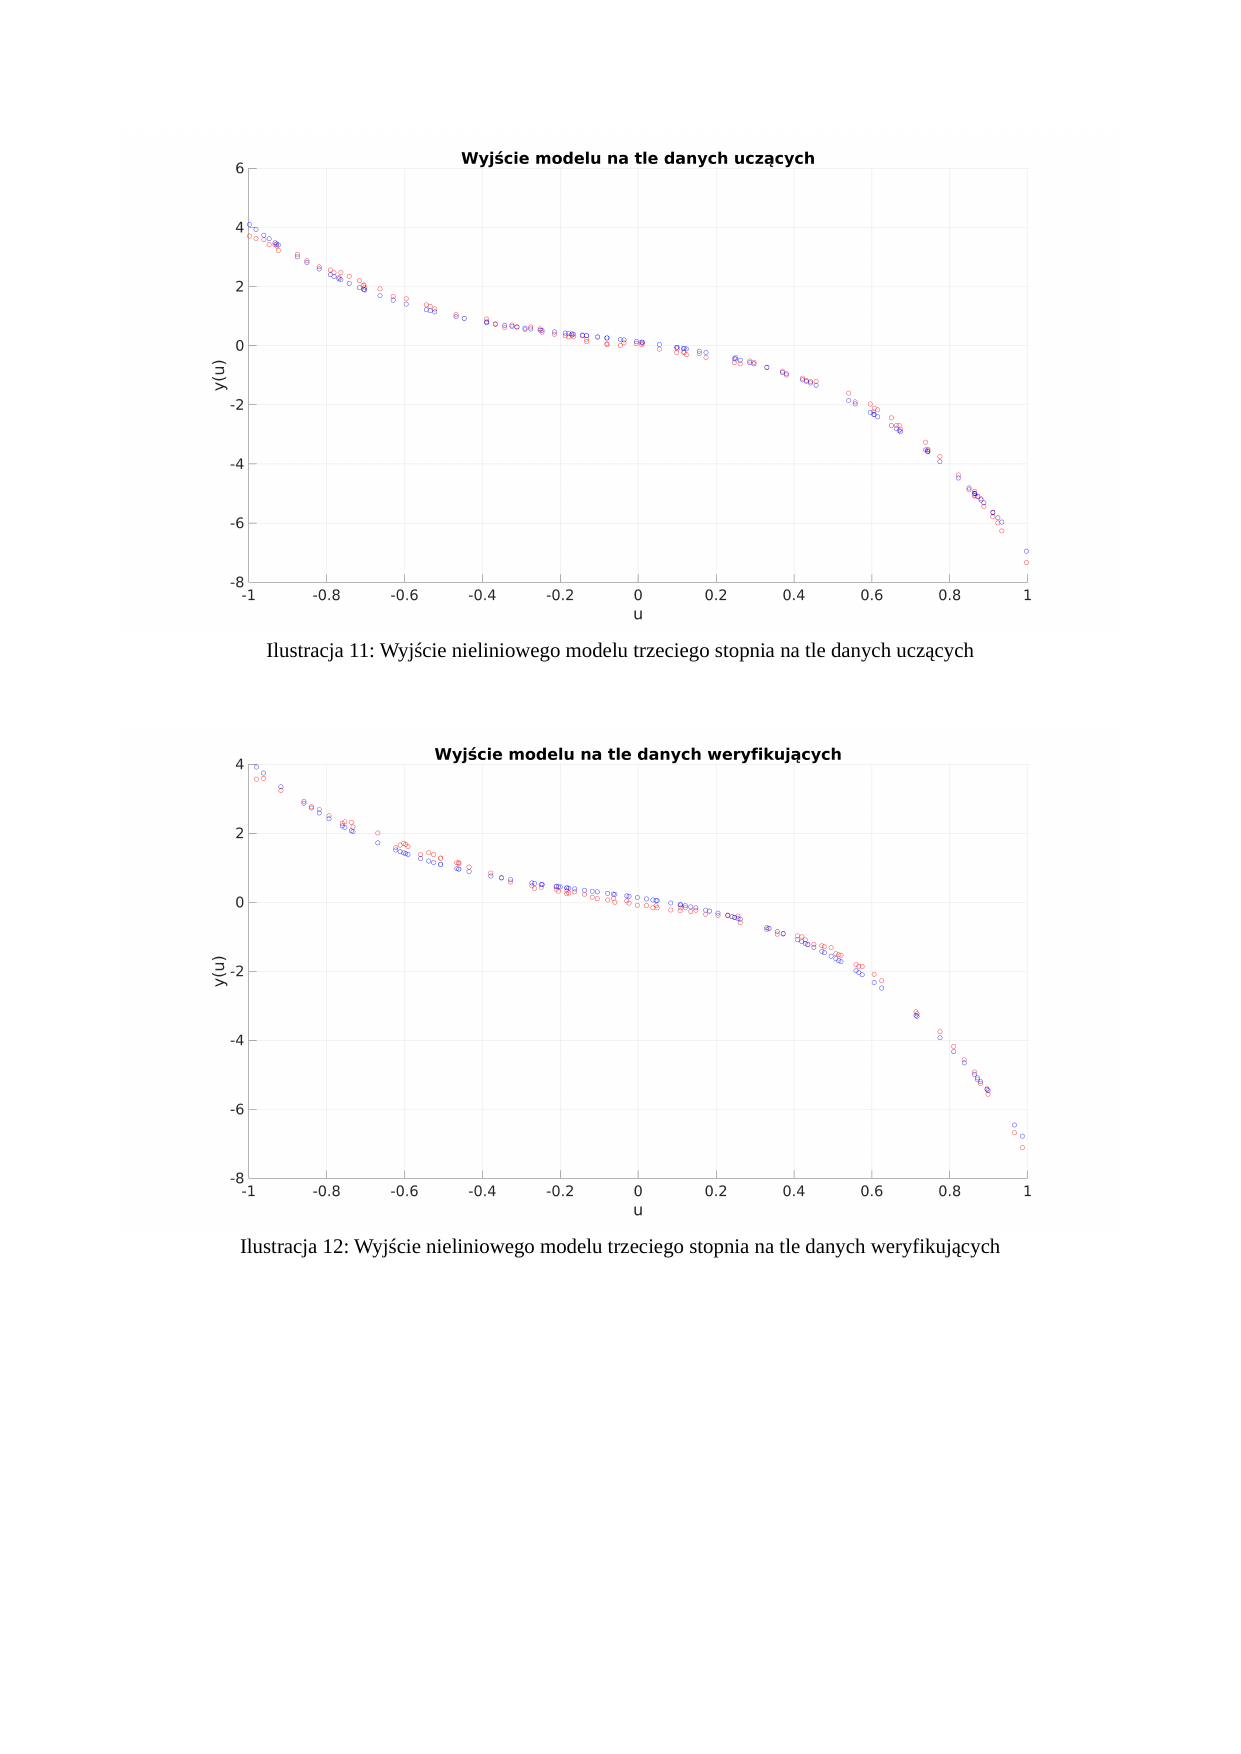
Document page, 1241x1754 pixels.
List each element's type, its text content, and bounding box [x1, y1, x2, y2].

picture [118, 727, 1123, 1234]
picture [118, 130, 1123, 638]
text Ilustracja 11: Wyjście nieliniowego modelu trzeciego stopnia na tle danych uczących [118, 638, 1122, 662]
text Ilustracja 12: Wyjście nieliniowego modelu trzeciego stopnia na tle danych weryfikujących [118, 1234, 1122, 1258]
